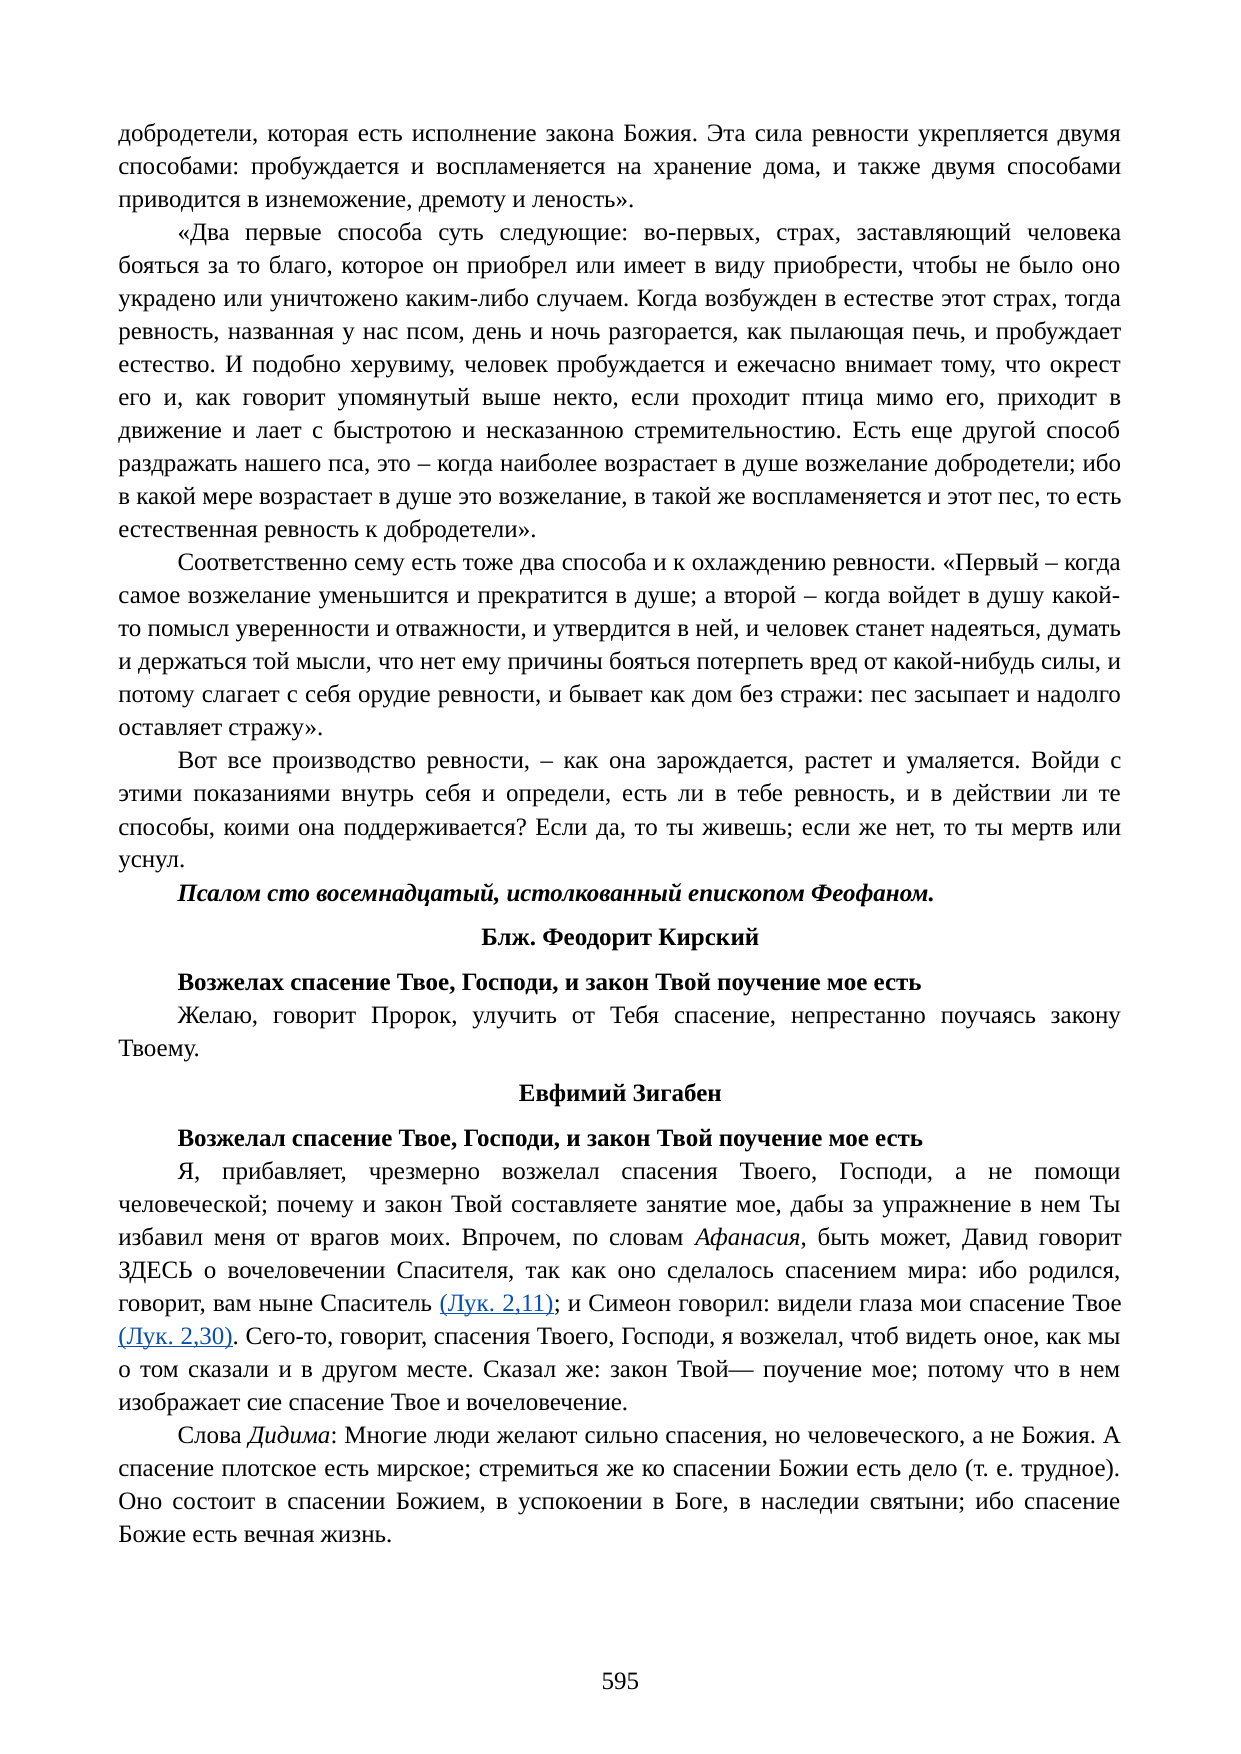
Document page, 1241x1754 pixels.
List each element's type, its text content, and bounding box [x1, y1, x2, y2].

text «Два первые способа суть следующие: во-первых, страх, заставляющий человека бояться за то благо, которое он приобрел или имеет в виду приобрести, чтобы не было оно украдено или уничтожено каким-либо случаем. Когда возбужден в естестве этот страх, тогда ревность, названная у нас псом, день и ночь разгорается, как пылающая печь, и пробуждает естество. И подобно херувиму, человек пробуждается и ежечасно внимает тому, что окрест его и, как говорит упомянутый выше некто, если проходит птица мимо его, приходит в движение и лает с быстротою и несказанною стремительностию. Есть еще другой способ раздражать нашего пса, это – когда наиболее возрастает в душе возжелание добродетели; ибо в какой мере возрастает в душе это возжелание, в такой же воспламеняется и этот пес, то есть естественная ревность к добродетели». [118, 217, 1122, 543]
text Соответственно сему есть тоже два способа и к охлаждению ревности. «Первый – когда самое возжелание уменьшится и прекратится в душе; а второй – когда войдет в душу какой-то помысл уверенности и отважности, и утвердится в ней, и человек станет надеяться, думать и держаться той мысли, что нет ему причины бояться потерпеть вред от какой-нибудь силы, и потому слагает с себя орудие ревности, и бывает как дом без стражи: пес засыпает и надолго оставляет стражу». [118, 547, 1122, 741]
text Возжелах спасение Твое, Господи, и закон Твой поучение мое есть [118, 967, 1122, 996]
subtitle Блж. Феодорит Кирский [118, 922, 1122, 951]
text Возжелал спасение Твое, Господи, и закон Твой поучение мое есть [118, 1123, 1122, 1152]
text Желаю, говорит Пророк, улучить от Тебя спасение, непрестанно поучаясь закону Твоему. [118, 1000, 1122, 1062]
text Слова Дидима: Многие люди желают сильно спасения, но человеческого, а не Божия. А спасение плотское есть мирское; стремиться же ко спасении Божии есть дело (т. е. трудное). Оно состоит в спасении Божием, в успокоении в Боге, в наследии святыни; ибо спасение Божие есть вечная жизнь. [118, 1420, 1122, 1548]
text Псалом сто восемнадцатый, истолкованный епископом Феофаном. [118, 878, 1122, 906]
text Вот все производство ревности, – как она зарождается, растет и умаляется. Войди с этими показаниями внутрь себя и определи, есть ли в тебе ревность, и в действии ли те способы, коими она поддерживается? Если да, то ты живешь; если же нет, то ты мертв или уснул. [118, 746, 1122, 873]
text добродетели, которая есть исполнение закона Божия. Эта сила ревности укрепляется двумя способами: пробуждается и воспламеняется на хранение дома, и также двумя способами приводится в изнеможение, дремоту и леность». [118, 118, 1122, 213]
subtitle Евфимий Зигабен [118, 1078, 1122, 1107]
text Я, прибавляет, чрезмерно возжелал спасения Твоего, Господи, а не помощи человеческой; почему и закон Твой составляете занятие мое, дабы за упражнение в нем Ты избавил меня от врагов моих. Впрочем, по словам Афанасия, быть может, Давид говорит ЗДЕСЬ о вочеловечении Спасителя, так как оно сделалось спасением мира: ибо родился, говорит, вам ныне Спаситель (Лук. 2,11); и Симеон говорил: видели глаза мои спасение Твое (Лук. 2,30). Сего-то, говорит, спасения Твоего, Господи, я возжелал, чтоб видеть оное, как мы о том сказали и в другом месте. Сказал же: закон Твой— поучение мое; потому что в нем изображает сие спасение Твое и вочеловечение. [118, 1156, 1122, 1416]
